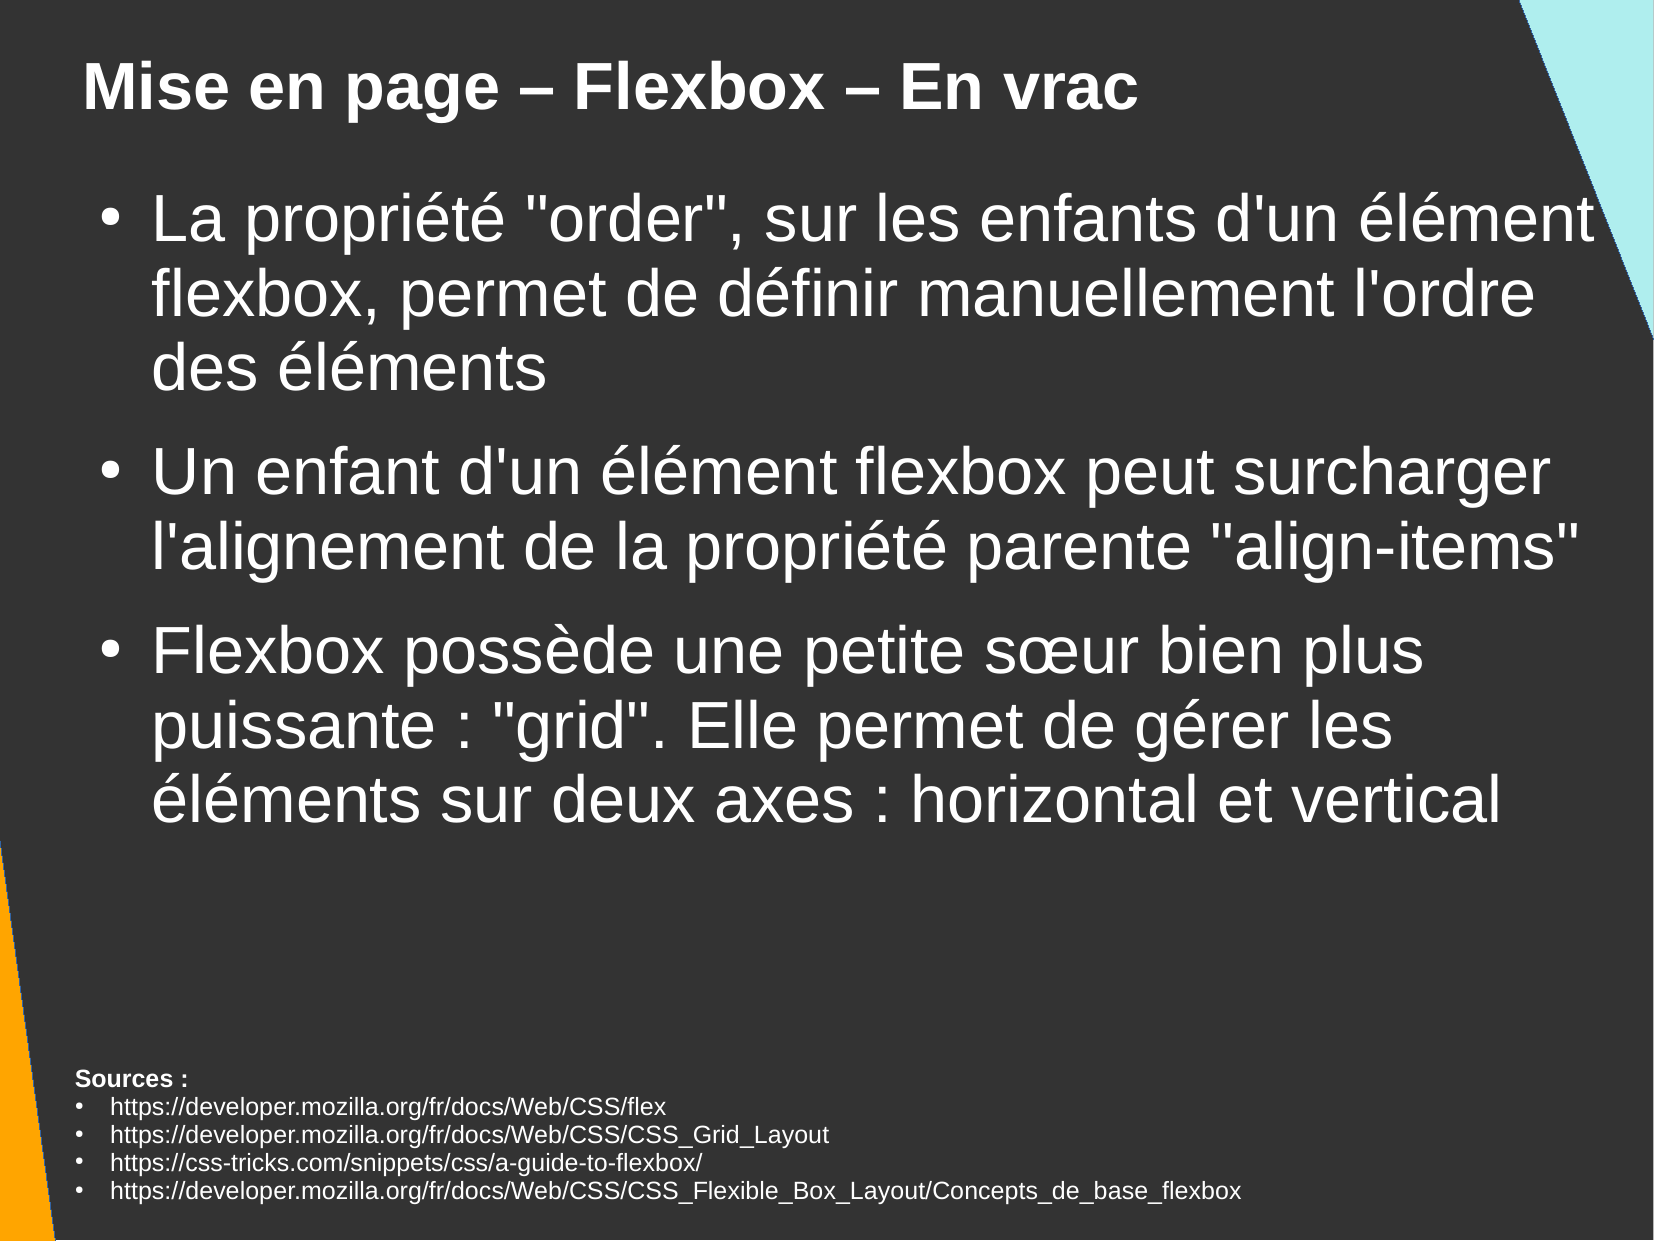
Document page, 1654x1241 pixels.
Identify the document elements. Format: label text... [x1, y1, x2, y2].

text_box Sources : https://developer.mozilla.org/fr/docs/Web/CSS/flex https://developer.mozilla.org/fr/docs/Web/CSS/CSS_Grid_Layout https://css-tricks.com/snippets/css/a-guide-to-flexbox/ https://developer.mozilla.org/fr/docs/Web/CSS/CSS_Flexible_Box_Layout/Concepts_de_base_flexbox [60, 1057, 1546, 1241]
text_box [1519, 0, 1654, 340]
text_box [0, 840, 56, 1241]
list La propriété "order", sur les enfants d'un élément flexbox, permet de définir manuellement l'ordre des éléments Un enfant d'un élément flexbox peut surcharger l'alignement de la propriété parente "align-items" Flexbox possède une petite sœur bien plus puissante : "grid". Elle permet de gérer les éléments sur deux axes : horizontal et vertical [80, 180, 1605, 863]
title Mise en page – Flexbox – En vrac [82, 49, 1571, 152]
